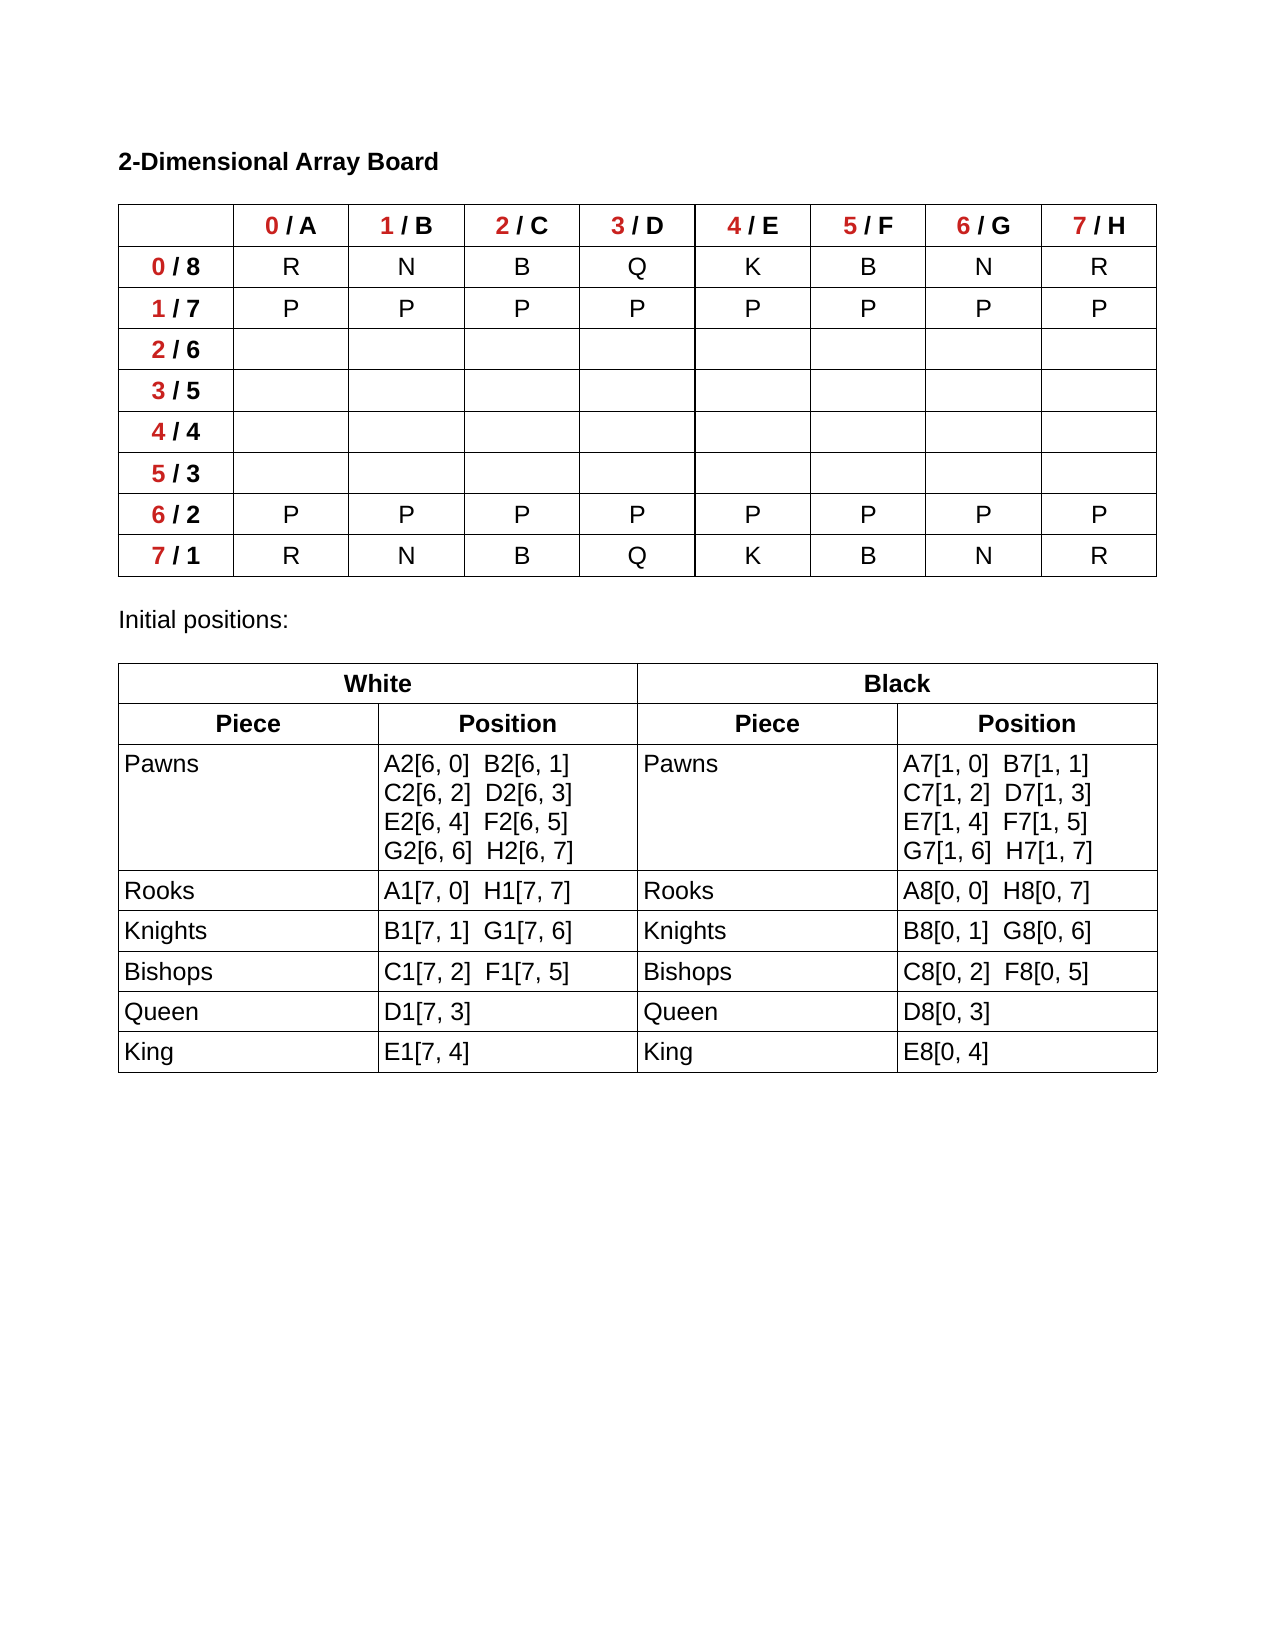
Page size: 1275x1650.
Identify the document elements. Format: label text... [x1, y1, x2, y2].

table_cell [349, 370, 464, 411]
table_cell Knights [119, 911, 378, 951]
table_cell A1[7, 0] H1[7, 7] [379, 871, 637, 910]
table_cell 4 / 4 [119, 412, 233, 452]
table_cell Position [898, 704, 1157, 743]
table_header 6 / G [926, 205, 1041, 246]
table_cell Piece [638, 704, 897, 743]
table_cell [811, 453, 925, 493]
table_cell [234, 329, 348, 369]
table_cell C1[7, 2] F1[7, 5] [379, 952, 637, 991]
table_cell R [1042, 535, 1156, 576]
table_cell A7[1, 0] B7[1, 1] C7[1, 2] D7[1, 3] E7[1, 4] F7[1, 5] G7[1, 6] H7[1, 7] [898, 745, 1157, 870]
table_cell [696, 453, 810, 493]
table_cell King [638, 1032, 897, 1072]
table_cell P [696, 494, 810, 534]
table_cell B [465, 247, 579, 287]
table_cell [811, 329, 925, 369]
table_cell Queen [638, 992, 897, 1031]
table_cell [465, 329, 579, 369]
table_header White [119, 664, 637, 703]
table_cell N [349, 535, 464, 576]
table_cell B [811, 247, 925, 287]
table_cell B1[7, 1] G1[7, 6] [379, 911, 637, 951]
table_cell [926, 453, 1041, 493]
table_cell Bishops [119, 952, 378, 991]
table_cell D8[0, 3] [898, 992, 1157, 1031]
table_cell P [926, 494, 1041, 534]
table_cell [696, 370, 810, 411]
table_cell N [926, 247, 1041, 287]
table_cell Knights [638, 911, 897, 951]
table_cell P [811, 288, 925, 328]
table_cell [465, 412, 579, 452]
table_cell Position [379, 704, 637, 743]
table_cell 5 / 3 [119, 453, 233, 493]
table_cell [811, 370, 925, 411]
table_cell [1042, 329, 1156, 369]
table_cell P [1042, 494, 1156, 534]
table_cell [349, 329, 464, 369]
table_cell C8[0, 2] F8[0, 5] [898, 952, 1157, 991]
table_cell [811, 412, 925, 452]
table_cell 7 / 1 [119, 535, 233, 576]
table_cell King [119, 1032, 378, 1072]
table_cell P [234, 494, 348, 534]
table_cell B8[0, 1] G8[0, 6] [898, 911, 1157, 951]
table_cell P [349, 494, 464, 534]
table_cell [465, 370, 579, 411]
table_cell R [234, 535, 348, 576]
table_cell Bishops [638, 952, 897, 991]
table_cell [1042, 453, 1156, 493]
table_cell B [811, 535, 925, 576]
table_header 0 / A [234, 205, 348, 246]
table_header 4 / E [696, 205, 810, 246]
table_cell N [349, 247, 464, 287]
table_cell P [580, 288, 694, 328]
table_cell [696, 412, 810, 452]
table_cell A2[6, 0] B2[6, 1] C2[6, 2] D2[6, 3] E2[6, 4] F2[6, 5] G2[6, 6] H2[6, 7] [379, 745, 637, 870]
table_cell D1[7, 3] [379, 992, 637, 1031]
table_header 3 / D [580, 205, 694, 246]
table_cell [349, 453, 464, 493]
table_cell P [811, 494, 925, 534]
table_cell 0 / 8 [119, 247, 233, 287]
table_cell [580, 412, 694, 452]
table_cell Queen [119, 992, 378, 1031]
table_cell K [696, 535, 810, 576]
table_cell P [465, 494, 579, 534]
table_cell Q [580, 535, 694, 576]
table_cell B [465, 535, 579, 576]
table_cell R [1042, 247, 1156, 287]
text 2-Dimensional Array Board [118, 147, 1157, 176]
table_cell [234, 412, 348, 452]
table_cell N [926, 535, 1041, 576]
table_cell [234, 453, 348, 493]
table_cell 3 / 5 [119, 370, 233, 411]
table_cell Rooks [638, 871, 897, 910]
table_cell P [926, 288, 1041, 328]
table_cell [580, 329, 694, 369]
table_cell [580, 453, 694, 493]
table_header Black [638, 664, 1157, 703]
table_header 5 / F [811, 205, 925, 246]
table_cell A8[0, 0] H8[0, 7] [898, 871, 1157, 910]
table_header [119, 205, 233, 246]
table_cell Rooks [119, 871, 378, 910]
table_cell 6 / 2 [119, 494, 233, 534]
table_cell [696, 329, 810, 369]
table_cell P [349, 288, 464, 328]
table_cell P [1042, 288, 1156, 328]
table_cell Piece [119, 704, 378, 743]
table_cell [465, 453, 579, 493]
table_cell R [234, 247, 348, 287]
table_cell Pawns [119, 745, 378, 870]
table_cell E8[0, 4] [898, 1032, 1157, 1072]
table_header 1 / B [349, 205, 464, 246]
table_cell P [580, 494, 694, 534]
table_header 7 / H [1042, 205, 1156, 246]
table_cell 1 / 7 [119, 288, 233, 328]
table_cell [234, 370, 348, 411]
table_cell P [234, 288, 348, 328]
table_cell [349, 412, 464, 452]
table_cell [1042, 412, 1156, 452]
table_cell Q [580, 247, 694, 287]
table_cell [926, 370, 1041, 411]
table_cell P [696, 288, 810, 328]
table_cell [580, 370, 694, 411]
text Initial positions: [118, 605, 1157, 634]
table_header 2 / C [465, 205, 579, 246]
table_cell K [696, 247, 810, 287]
table_cell E1[7, 4] [379, 1032, 637, 1072]
table_cell Pawns [638, 745, 897, 870]
table_cell [926, 329, 1041, 369]
table_cell 2 / 6 [119, 329, 233, 369]
table_cell [926, 412, 1041, 452]
table_cell [1042, 370, 1156, 411]
table_cell P [465, 288, 579, 328]
